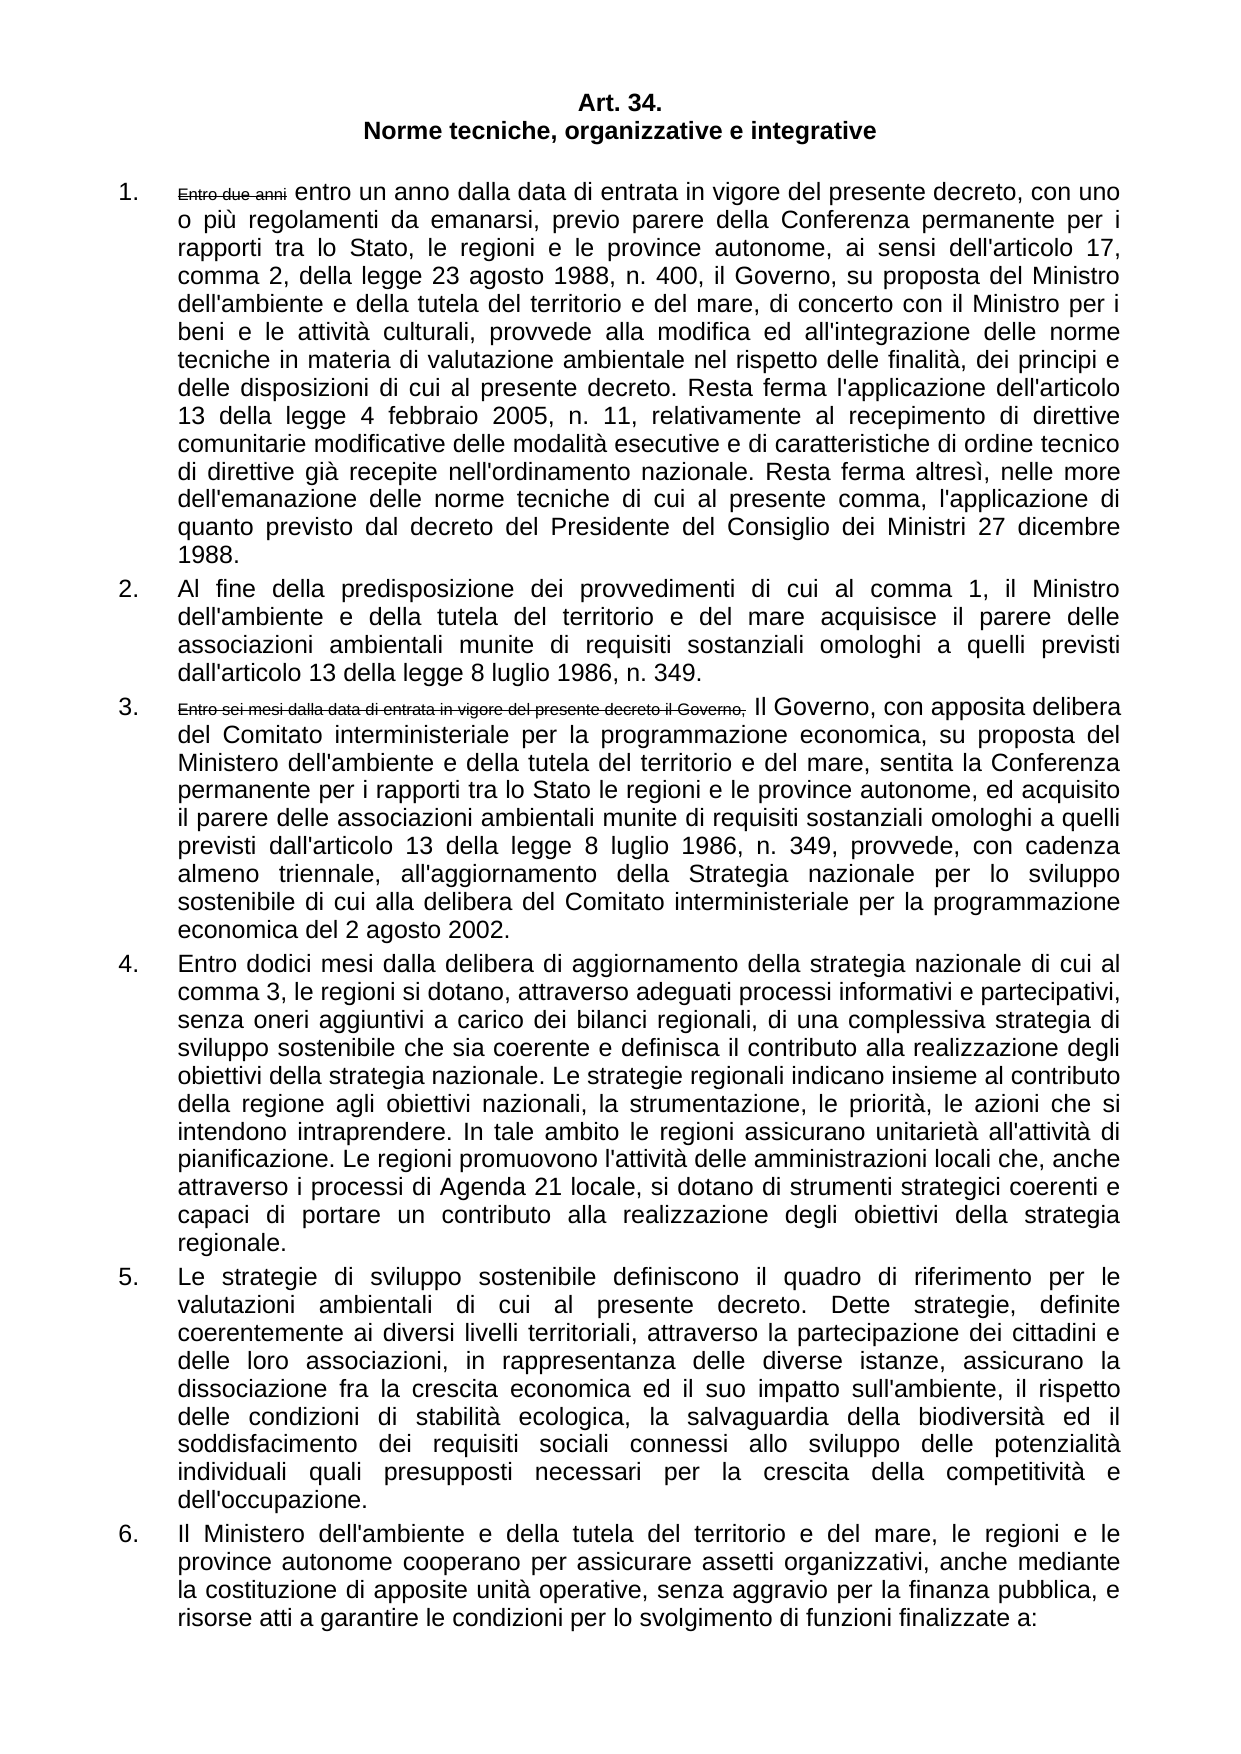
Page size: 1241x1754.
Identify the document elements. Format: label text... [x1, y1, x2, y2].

text 1. Entro due anni entro un anno dalla data di entrata in vigore del presente decreto, con uno o più regolamenti da emanarsi, previo parere della Conferenza permanente per i rapporti tra lo Stato, le regioni e le province autonome, ai sensi dell'articolo 17, comma 2, della legge 23 agosto 1988, n. 400, il Governo, su proposta del Ministro dell'ambiente e della tutela del territorio e del mare, di concerto con il Ministro per i beni e le attività culturali, provvede alla modifica ed all'integrazione delle norme tecniche in materia di valutazione ambientale nel rispetto delle finalità, dei principi e delle disposizioni di cui al presente decreto. Resta ferma l'applicazione dell'articolo 13 della legge 4 febbraio 2005, n. 11, relativamente al recepimento di direttive comunitarie modificative delle modalità esecutive e di caratteristiche di ordine tecnico di direttive già recepite nell'ordinamento nazionale. Resta ferma altresì, nelle more dell'emanazione delle norme tecniche di cui al presente comma, l'applicazione di quanto previsto dal decreto del Presidente del Consiglio dei Ministri 27 dicembre 1988. [118, 178, 1122, 569]
subtitle Art. 34. Norme tecniche, organizzative e integrative [118, 88, 1122, 144]
text 6. Il Ministero dell'ambiente e della tutela del territorio e del mare, le regioni e le province autonome cooperano per assicurare assetti organizzativi, anche mediante la costituzione di apposite unità operative, senza aggravio per la finanza pubblica, e risorse atti a garantire le condizioni per lo svolgimento di funzioni finalizzate a: [118, 1520, 1122, 1632]
text 4. Entro dodici mesi dalla delibera di aggiornamento della strategia nazionale di cui al comma 3, le regioni si dotano, attraverso adeguati processi informativi e partecipativi, senza oneri aggiuntivi a carico dei bilanci regionali, di una complessiva strategia di sviluppo sostenibile che sia coerente e definisca il contributo alla realizzazione degli obiettivi della strategia nazionale. Le strategie regionali indicano insieme al contributo della regione agli obiettivi nazionali, la strumentazione, le priorità, le azioni che si intendono intraprendere. In tale ambito le regioni assicurano unitarietà all'attività di pianificazione. Le regioni promuovono l'attività delle amministrazioni locali che, anche attraverso i processi di Agenda 21 locale, si dotano di strumenti strategici coerenti e capaci di portare un contributo alla realizzazione degli obiettivi della strategia regionale. [118, 950, 1122, 1257]
text 2. Al fine della predisposizione dei provvedimenti di cui al comma 1, il Ministro dell'ambiente e della tutela del territorio e del mare acquisisce il parere delle associazioni ambientali munite di requisiti sostanziali omologhi a quelli previsti dall'articolo 13 della legge 8 luglio 1986, n. 349. [118, 575, 1122, 687]
text 5. Le strategie di sviluppo sostenibile definiscono il quadro di riferimento per le valutazioni ambientali di cui al presente decreto. Dette strategie, definite coerentemente ai diversi livelli territoriali, attraverso la partecipazione dei cittadini e delle loro associazioni, in rappresentanza delle diverse istanze, assicurano la dissociazione fra la crescita economica ed il suo impatto sull'ambiente, il rispetto delle condizioni di stabilità ecologica, la salvaguardia della biodiversità ed il soddisfacimento dei requisiti sociali connessi allo sviluppo delle potenzialità individuali quali presupposti necessari per la crescita della competitività e dell'occupazione. [118, 1263, 1122, 1514]
text 3. Entro sei mesi dalla data di entrata in vigore del presente decreto il Governo, Il Governo, con apposita delibera del Comitato interministeriale per la programmazione economica, su proposta del Ministero dell'ambiente e della tutela del territorio e del mare, sentita la Conferenza permanente per i rapporti tra lo Stato le regioni e le province autonome, ed acquisito il parere delle associazioni ambientali munite di requisiti sostanziali omologhi a quelli previsti dall'articolo 13 della legge 8 luglio 1986, n. 349, provvede, con cadenza almeno triennale, all'aggiornamento della Strategia nazionale per lo sviluppo sostenibile di cui alla delibera del Comitato interministeriale per la programmazione economica del 2 agosto 2002. [118, 693, 1122, 944]
